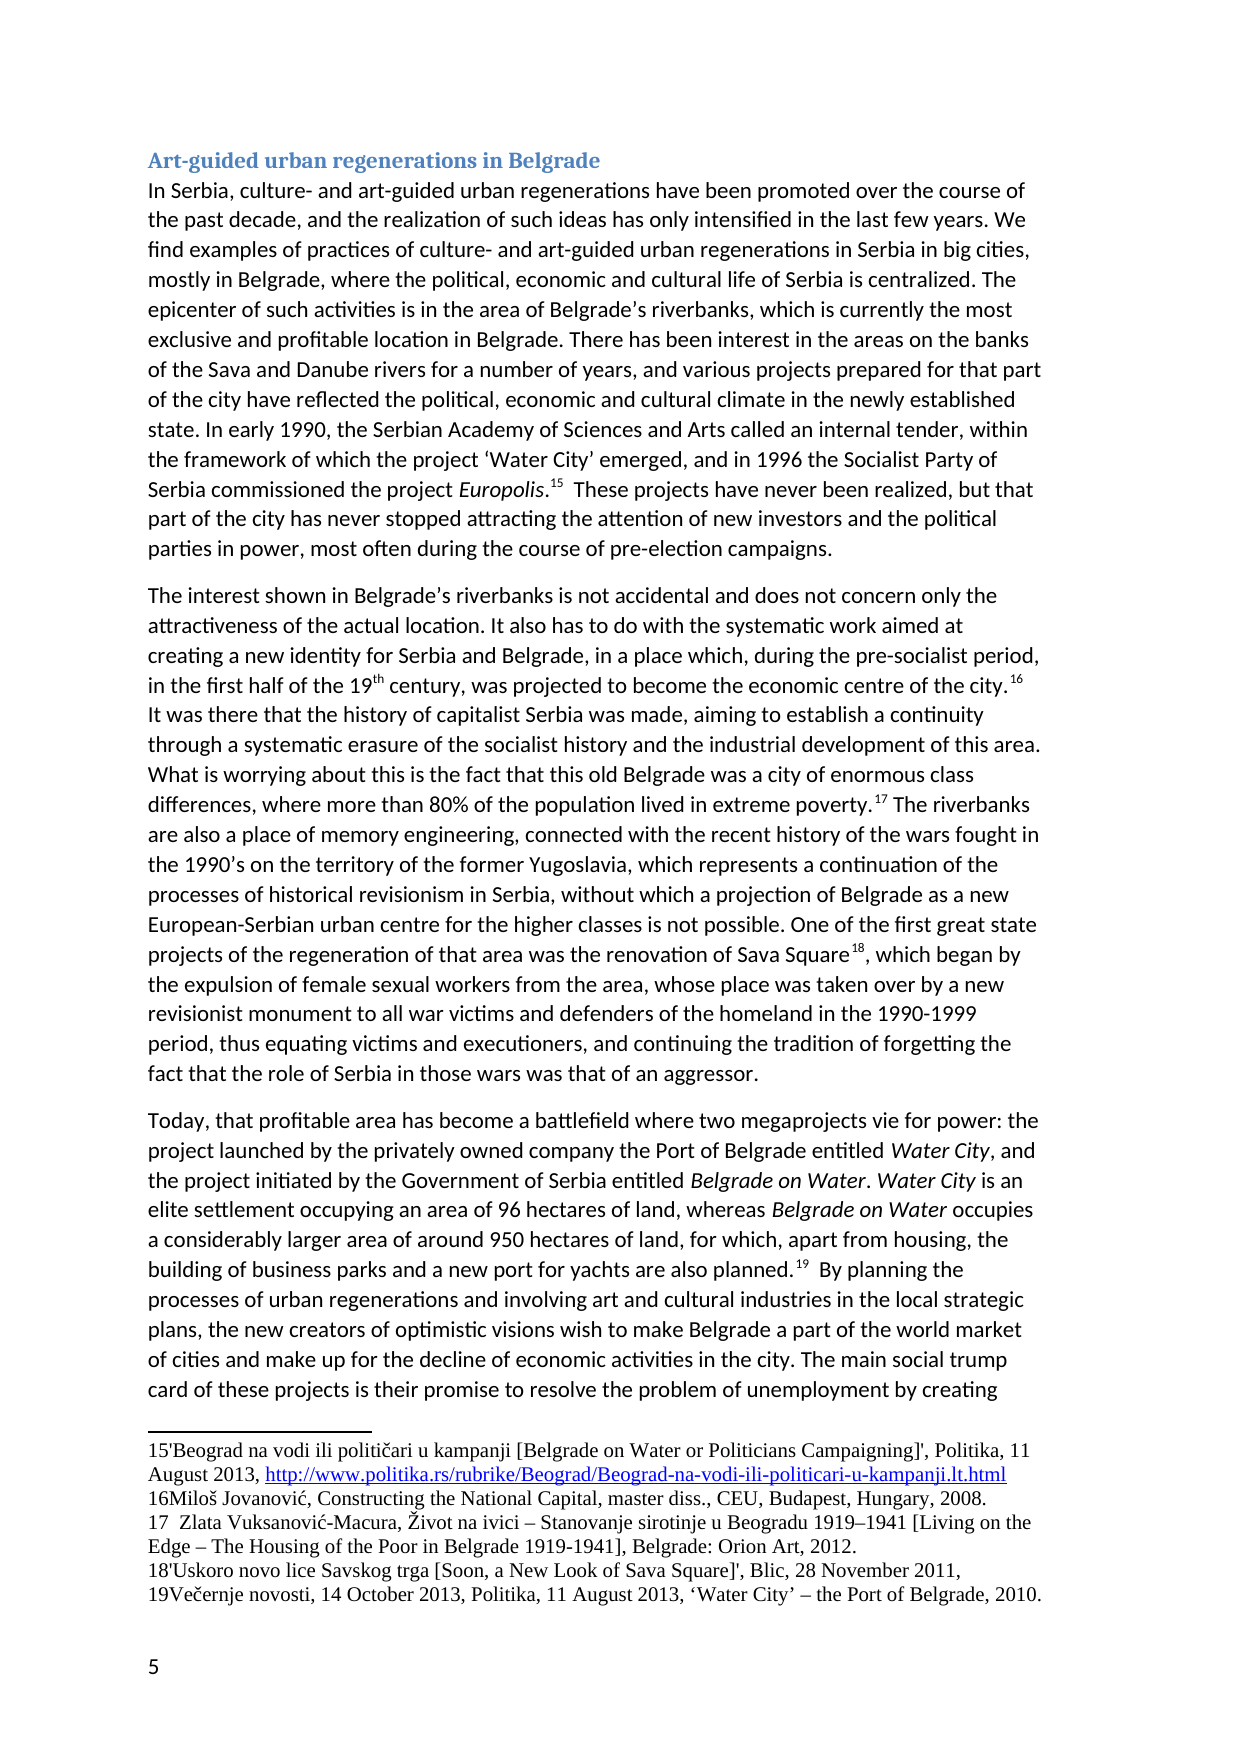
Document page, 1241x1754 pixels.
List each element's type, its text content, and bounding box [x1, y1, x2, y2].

text In Serbia, culture- and art-guided urban regenerations have been promoted over the course of the past decade, and the realization of such ideas has only intensified in the last few years. We find examples of practices of culture- and art-guided urban regenerations in Serbia in big cities, mostly in Belgrade, where the political, economic and cultural life of Serbia is centralized. The epicenter of such activities is in the area of Belgrade’s riverbanks, which is currently the most exclusive and profitable location in Belgrade. There has been interest in the areas on the banks of the Sava and Danube rivers for a number of years, and various projects prepared for that part of the city have reflected the political, economic and cultural climate in the newly established state. In early 1990, the Serbian Academy of Sciences and Arts called an internal tender, within the framework of which the project ‘Water City’ emerged, and in 1996 the Socialist Party of Serbia commissioned the project Europolis. These projects have never been realized, but that part of the city has never stopped attracting the attention of new investors and the political parties in power, most often during the course of pre-election campaigns. [148, 176, 1043, 562]
text Miloš Jovanović, Constructing the National Capital, master diss., CEU, Budapest, Hungary, 2008. [148, 1486, 1043, 1510]
text Zlata Vuksanović-Macura, Život na ivici – Stanovanje sirotinje u Beogradu 1919–1941 [Living on the Edge – The Housing of the Poor in Belgrade 1919-1941], Belgrade: Orion Art, 2012. [148, 1510, 1043, 1558]
subtitle Art-guided urban regenerations in Belgrade [148, 148, 1043, 174]
text Today, that profitable area has become a battlefield where two megaprojects vie for power: the project launched by the privately owned company the Port of Belgrade entitled Water City, and the project initiated by the Government of Serbia entitled Belgrade on Water. Water City is an elite settlement occupying an area of 96 hectares of land, whereas Belgrade on Water occupies a considerably larger area of around 950 hectares of land, for which, apart from housing, the building of business parks and a new port for yachts are also planned. By planning the processes of urban regenerations and involving art and cultural industries in the local strategic plans, the new creators of optimistic visions wish to make Belgrade a part of the world market of cities and make up for the decline of economic activities in the city. The main social trump card of these projects is their promise to resolve the problem of unemployment by creating [148, 1106, 1043, 1403]
text The interest shown in Belgrade’s riverbanks is not accidental and does not concern only the attractiveness of the actual location. It also has to do with the systematic work aimed at creating a new identity for Serbia and Belgrade, in a place which, during the pre-socialist period, in the first half of the 19th century, was projected to become the economic centre of the city. It was there that the history of capitalist Serbia was made, aiming to establish a continuity through a systematic erasure of the socialist history and the industrial development of this area. What is worrying about this is the fact that this old Belgrade was a city of enormous class differences, where more than 80% of the population lived in extreme poverty. The riverbanks are also a place of memory engineering, connected with the recent history of the wars fought in the 1990’s on the territory of the former Yugoslavia, which represents a continuation of the processes of historical revisionism in Serbia, without which a projection of Belgrade as a new European-Serbian urban centre for the higher classes is not possible. One of the first great state projects of the regeneration of that area was the renovation of Sava Square, which began by the expulsion of female sexual workers from the area, whose place was taken over by a new revisionist monument to all war victims and defenders of the homeland in the 1990-1999 period, thus equating victims and executioners, and continuing the tradition of forgetting the fact that the role of Serbia in those wars was that of an aggressor. [148, 581, 1043, 1087]
text 'Beograd na vodi ili političari u kampanji [Belgrade on Water or Politicians Campaigning]', Politika, 11 August 2013, http://www.politika.rs/rubrike/Beograd/Beograd-na-vodi-ili-politicari-u-kampanji.lt.html [148, 1438, 1043, 1486]
text Večernje novosti, 14 October 2013, Politika, 11 August 2013, ‘Water City’ – the Port of Belgrade, 2010. [148, 1582, 1043, 1606]
text 'Uskoro novo lice Savskog trga [Soon, a New Look of Sava Square]', Blic, 28 November 2011, [148, 1558, 1043, 1582]
